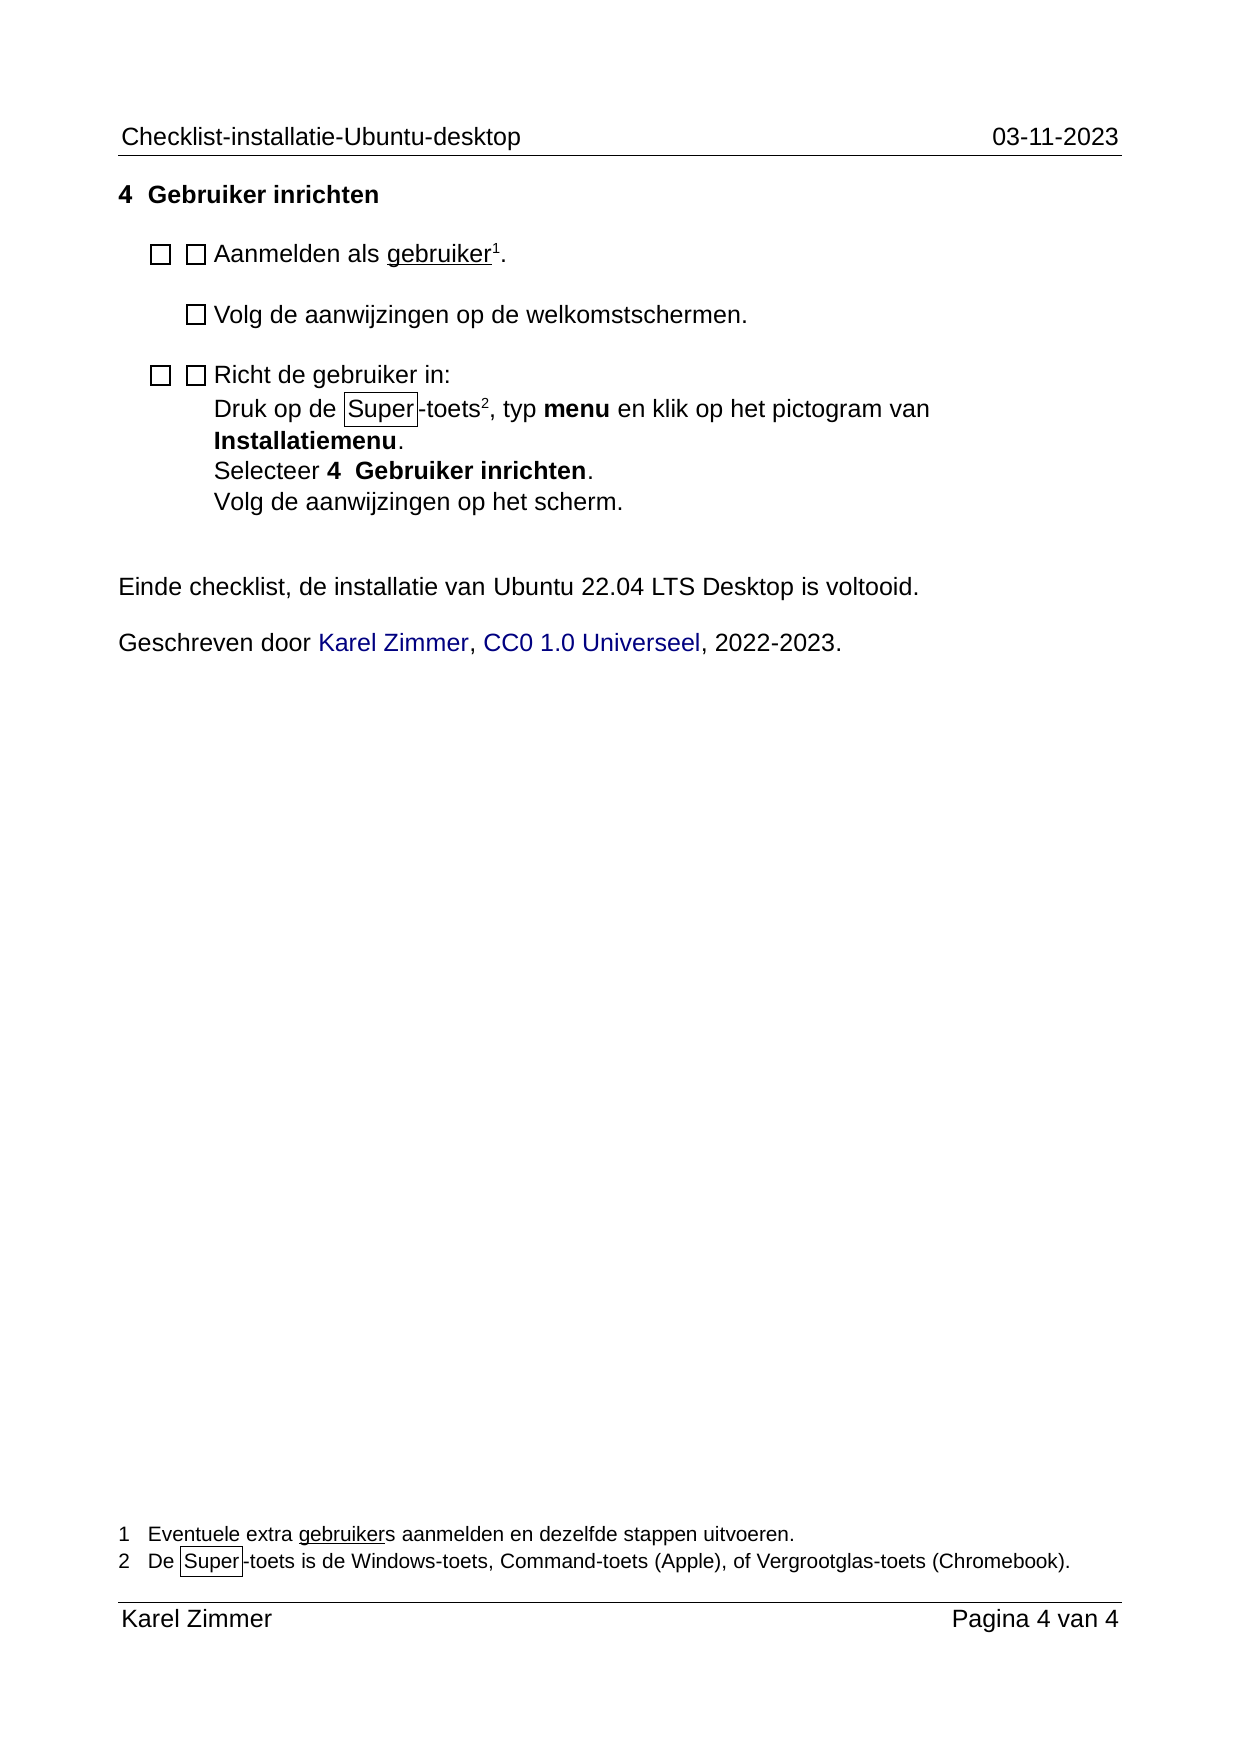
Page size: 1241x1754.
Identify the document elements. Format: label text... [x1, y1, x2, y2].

table_cell [177, 456, 213, 486]
table_cell [118, 360, 142, 391]
table_cell [177, 300, 213, 330]
table_cell [118, 456, 142, 486]
table_cell [142, 456, 177, 486]
text Einde checklist, de installatie van Ubuntu 22.04 LTS Desktop is voltooid. [118, 573, 1122, 601]
table_header [118, 239, 142, 269]
table_cell [118, 486, 142, 517]
table_cell [177, 269, 213, 300]
table_cell Selecteer 4 Gebruiker inrichten. [213, 456, 1122, 486]
list Gebruiker inrichten [118, 177, 1122, 211]
table_header [177, 239, 213, 269]
table_cell [177, 486, 213, 517]
table_cell [142, 269, 177, 300]
table_cell [142, 391, 177, 456]
text Geschreven door Karel Zimmer, CC0 1.0 Universeel, 2022-2023. [118, 629, 1122, 657]
table_cell [142, 360, 177, 391]
table_cell [118, 391, 142, 456]
table_cell [142, 486, 177, 517]
table_cell [118, 269, 142, 300]
table_cell [142, 300, 177, 330]
table_cell [118, 300, 142, 330]
table_cell [177, 391, 213, 456]
table_cell [142, 330, 177, 360]
table_cell [118, 330, 142, 360]
table_cell Volg de aanwijzingen op de welkomstschermen. [213, 300, 1122, 330]
table_cell [177, 360, 213, 391]
table_cell Druk op de Super-toets, typ menu en klik op het pictogram van Installatiemenu. [213, 391, 1122, 456]
table_cell [213, 269, 1122, 300]
table_header Aanmelden als gebruiker. [213, 239, 1122, 269]
table_cell [213, 330, 1122, 360]
table_cell Richt de gebruiker in: [213, 360, 1122, 391]
table_cell [177, 330, 213, 360]
table_header [142, 239, 177, 269]
table_cell Volg de aanwijzingen op het scherm. [213, 486, 1122, 517]
